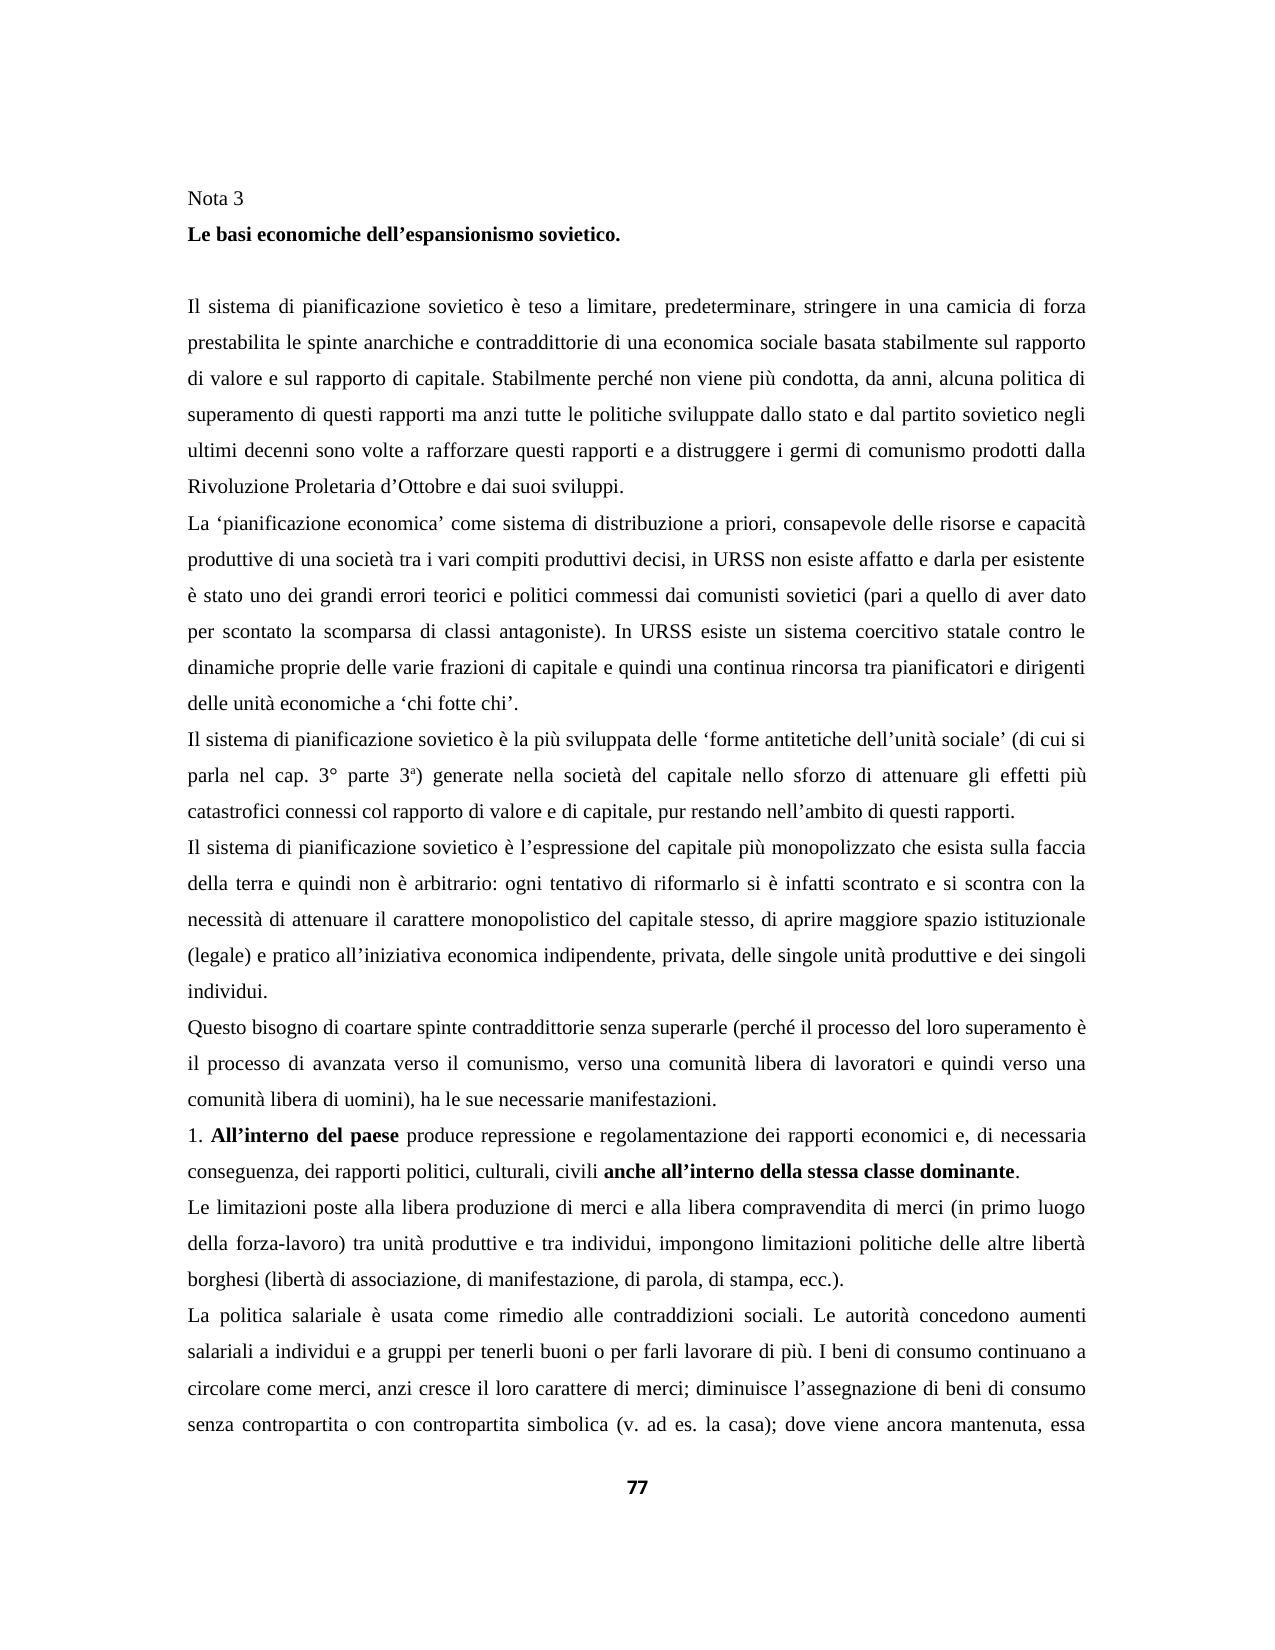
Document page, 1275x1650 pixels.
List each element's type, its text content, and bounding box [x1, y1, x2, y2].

text Nota 3 [187, 186, 1087, 210]
text Le limitazioni poste alla libera produzione di merci e alla libera compravendita di merci (in primo luogo della forza-lavoro) tra unità produttive e tra individui, impongono limitazioni politiche delle altre libertà borghesi (libertà di associazione, di manifestazione, di parola, di stampa, ecc.). [187, 1195, 1087, 1291]
text Le basi economiche dell’espansionismo sovietico. [187, 222, 1087, 246]
text 1. All’interno del paese produce repressione e regolamentazione dei rapporti economici e, di necessaria conseguenza, dei rapporti politici, culturali, civili anche all’interno della stessa classe dominante. [187, 1123, 1087, 1183]
text Il sistema di pianificazione sovietico è l’espressione del capitale più monopolizzato che esista sulla faccia della terra e quindi non è arbitrario: ogni tentativo di riformarlo si è infatti scontrato e si scontra con la necessità di attenuare il carattere monopolistico del capitale stesso, di aprire maggiore spazio istituzionale (legale) e pratico all’iniziativa economica indipendente, privata, delle singole unità produttive e dei singoli individui. [187, 835, 1087, 1003]
text La politica salariale è usata come rimedio alle contraddizioni sociali. Le autorità concedono aumenti salariali a individui e a gruppi per tenerli buoni o per farli lavorare di più. I beni di consumo continuano a circolare come merci, anzi cresce il loro carattere di merci; diminuisce l’assegnazione di beni di consumo senza contropartita o con contropartita simbolica (v. ad es. la casa); dove viene ancora mantenuta, essa [187, 1303, 1087, 1436]
text Questo bisogno di coartare spinte contraddittorie senza superarle (perché il processo del loro superamento è il processo di avanzata verso il comunismo, verso una comunità libera di lavoratori e quindi verso una comunità libera di uomini), ha le sue necessarie manifestazioni. [187, 1015, 1087, 1111]
text Il sistema di pianificazione sovietico è la più sviluppata delle ‘forme antitetiche dell’unità sociale’ (di cui si parla nel cap. 3° parte 3a) generate nella società del capitale nello sforzo di attenuare gli effetti più catastrofici connessi col rapporto di valore e di capitale, pur restando nell’ambito di questi rapporti. [187, 727, 1087, 823]
text Il sistema di pianificazione sovietico è teso a limitare, predeterminare, stringere in una camicia di forza prestabilita le spinte anarchiche e contraddittorie di una economica sociale basata stabilmente sul rapporto di valore e sul rapporto di capitale. Stabilmente perché non viene più condotta, da anni, alcuna politica di superamento di questi rapporti ma anzi tutte le politiche sviluppate dallo stato e dal partito sovietico negli ultimi decenni sono volte a rafforzare questi rapporti e a distruggere i germi di comunismo prodotti dalla Rivoluzione Proletaria d’Ottobre e dai suoi sviluppi. [187, 294, 1087, 498]
text La ‘pianificazione economica’ come sistema di distribuzione a priori, consapevole delle risorse e capacità produttive di una società tra i vari compiti produttivi decisi, in URSS non esiste affatto e darla per esistente è stato uno dei grandi errori teorici e politici commessi dai comunisti sovietici (pari a quello di aver dato per scontato la scomparsa di classi antagoniste). In URSS esiste un sistema coercitivo statale contro le dinamiche proprie delle varie frazioni di capitale e quindi una continua rincorsa tra pianificatori e dirigenti delle unità economiche a ‘chi fotte chi’. [187, 510, 1087, 715]
